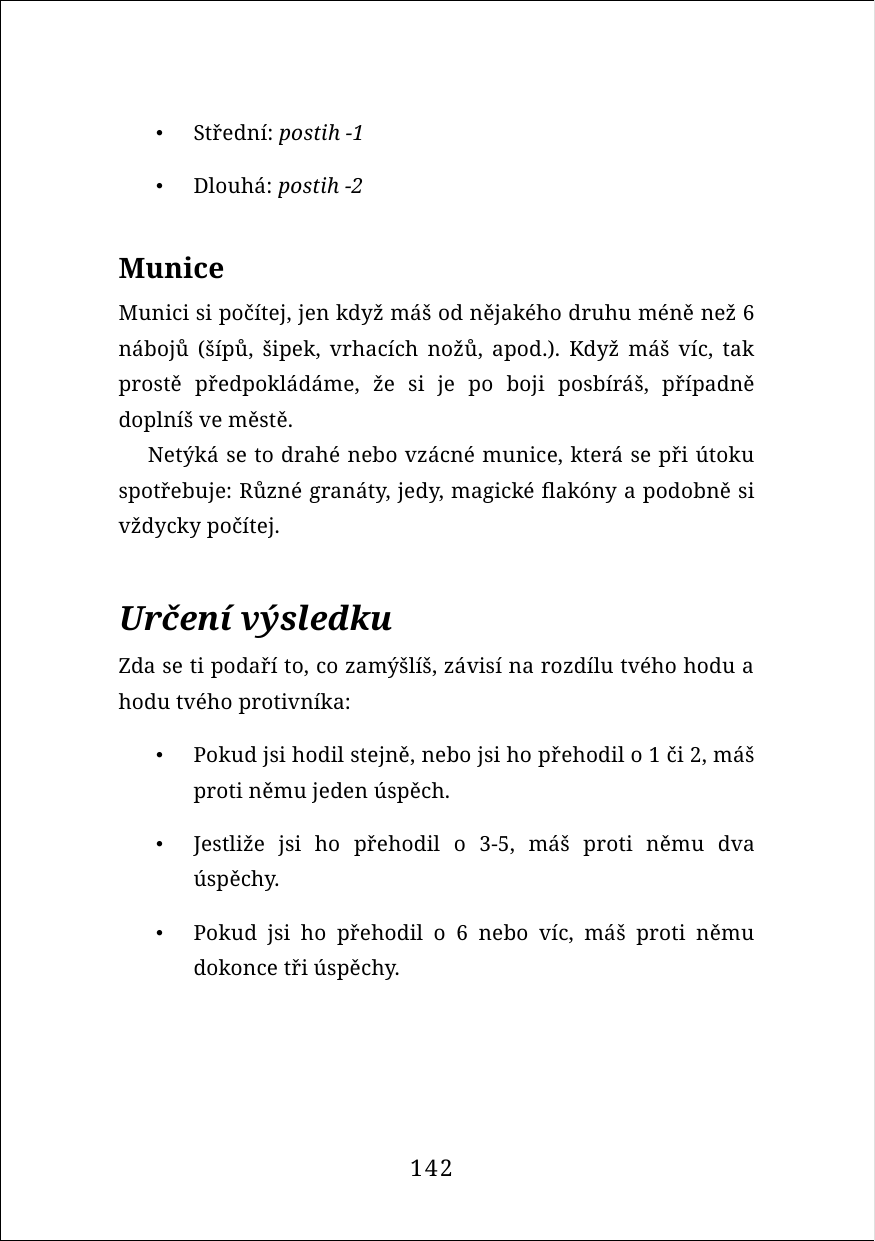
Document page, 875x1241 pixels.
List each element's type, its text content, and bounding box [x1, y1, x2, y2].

subtitle Určení výsledku [118, 594, 756, 640]
list Dlouhá: postih -2 [156, 171, 756, 200]
text Zda se ti podaří to, co zamýšlíš, závisí na rozdílu tvého hodu a hodu tvého protivníka: [118, 652, 756, 716]
list Pokud jsi ho přehodil o 6 nebo víc, máš proti němu dokonce tři úspěchy. [156, 918, 756, 982]
subtitle Munice [118, 248, 756, 287]
list Střední: postih -1 [156, 118, 756, 147]
text Munici si počítej, jen když máš od nějakého druhu méně než 6 nábojů (šípů, šipek, vrhacích nožů, apod.). Když máš víc, tak prostě předpokládáme, že si je po boji posbíráš, případně doplníš ve městě. Netýká se to drahé nebo vzácné munice, která se při útoku spotřebuje: Různé granáty, jedy, magické flakóny a podobně si vždycky počítej. [118, 298, 756, 540]
list Jestliže jsi ho přehodil o 3-5, máš proti němu dva úspěchy. [156, 829, 756, 893]
list Pokud jsi hodil stejně, nebo jsi ho přehodil o 1 či 2, máš proti němu jeden úspěch. [156, 740, 756, 804]
